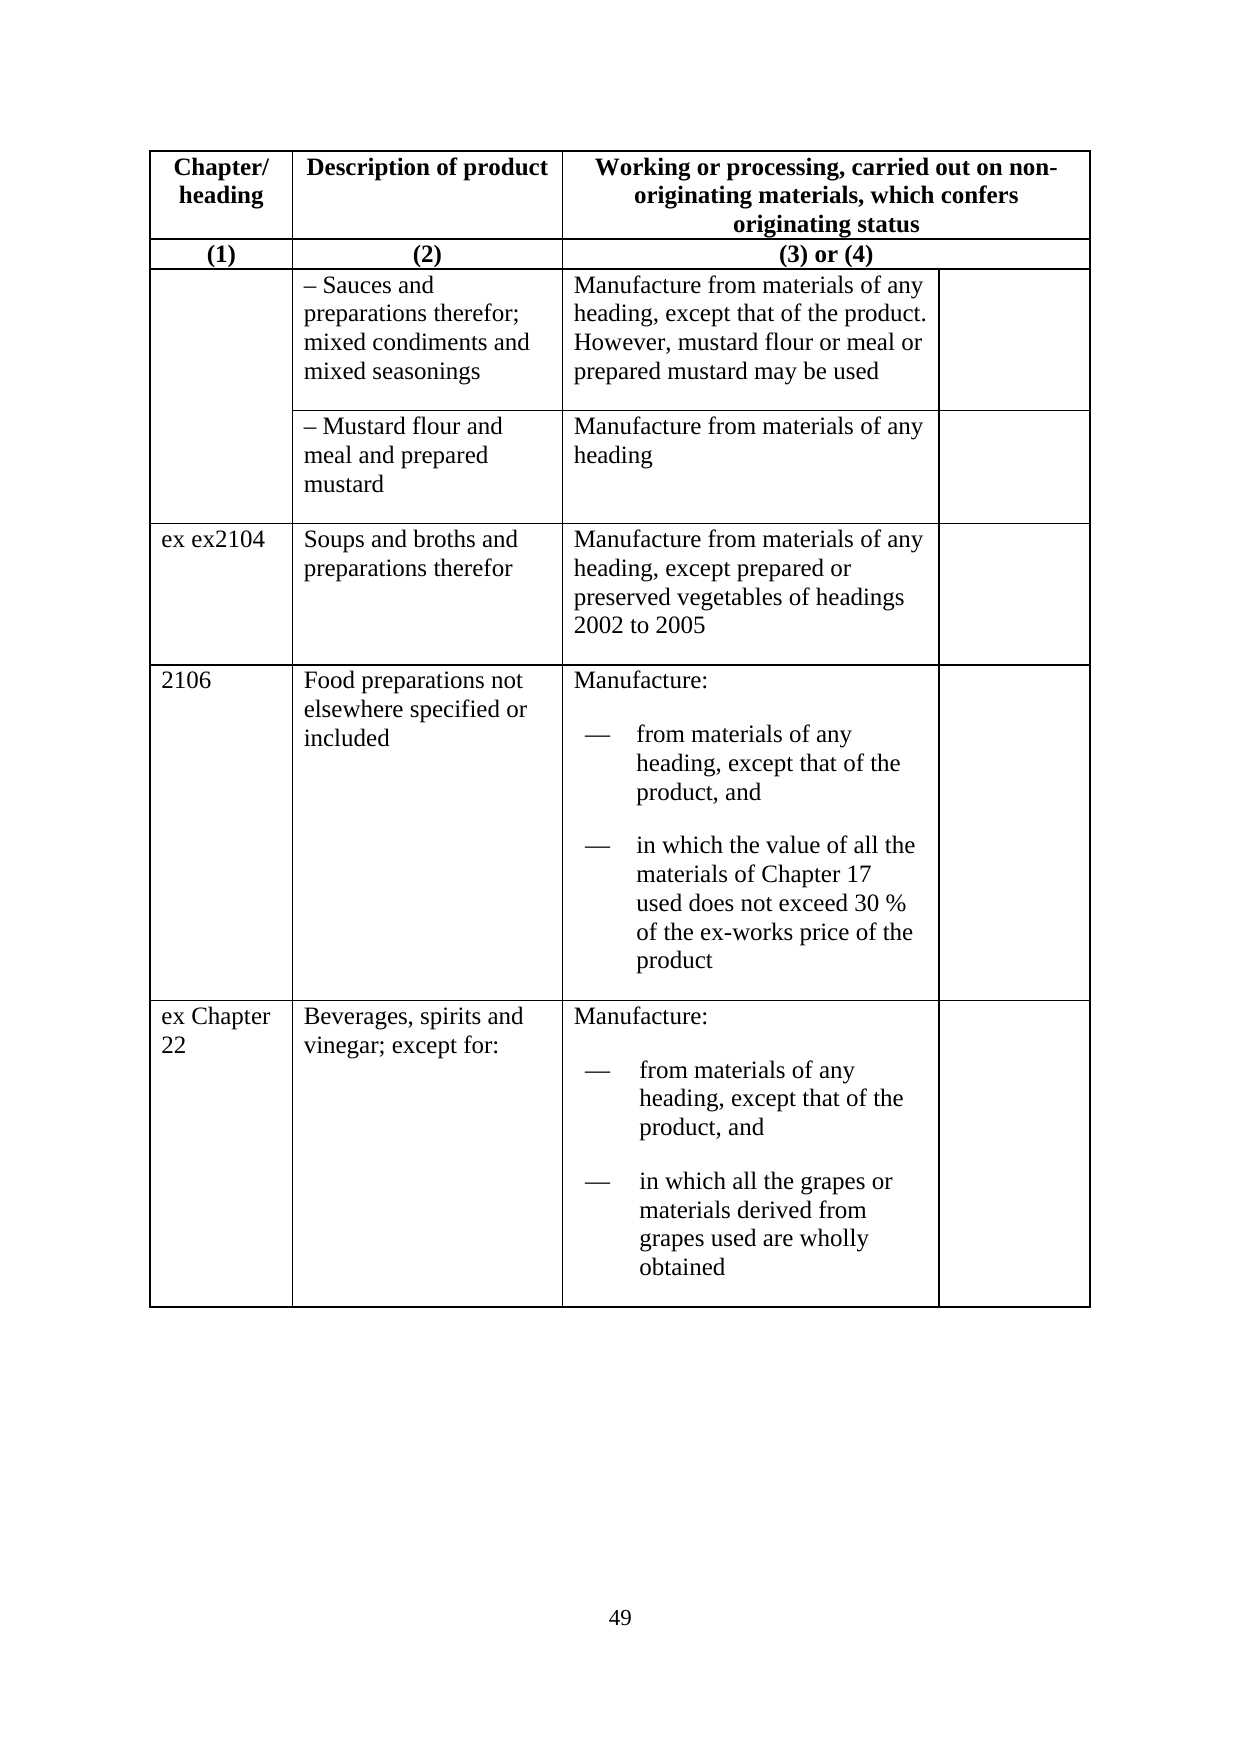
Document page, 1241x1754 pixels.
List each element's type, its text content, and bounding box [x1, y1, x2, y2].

table_header — [574, 1055, 628, 1166]
table_header from materials of any heading, except that of the product, and [625, 719, 928, 831]
table_header — [574, 719, 625, 831]
table_cell [940, 666, 1089, 999]
table_cell [940, 270, 1089, 410]
table_cell — [574, 831, 625, 999]
table_header Chapter/ heading [151, 152, 292, 238]
table_cell ex ex2104 [151, 524, 292, 664]
table_cell [151, 410, 292, 522]
table_cell ex Chapter 22 [151, 1001, 292, 1306]
table_cell – Mustard flour and meal and prepared mustard [293, 411, 562, 522]
table_header Working or processing, carried out on non-originating materials, which confers originating status [563, 152, 1089, 238]
table_cell in which all the grapes or materials derived from grapes used are wholly obtained [628, 1166, 928, 1306]
table_cell Beverages, spirits and vinegar; except for: [293, 1001, 562, 1306]
table_header Description of product [293, 152, 562, 238]
table_cell in which the value of all the materials of Chapter 17 used does not exceed 30 % of the ex-works price of the product [625, 831, 928, 999]
table_cell [940, 411, 1089, 522]
table_cell [940, 1001, 1089, 1306]
table_cell Manufacture from materials of any heading [563, 411, 938, 522]
table_cell Manufacture: [563, 666, 938, 999]
table_cell (2) [293, 240, 562, 268]
table_cell Manufacture from materials of any heading, except that of the product. However, mustard flour or meal or prepared mustard may be used [563, 270, 938, 410]
table_cell — [574, 1166, 628, 1306]
table_cell [151, 270, 292, 410]
table_cell Manufacture: [563, 1001, 938, 1306]
table_cell [940, 524, 1089, 664]
table_cell Manufacture from materials of any heading, except prepared or preserved vegetables of headings 2002 to 2005 [563, 524, 938, 664]
table_cell 2106 [151, 666, 292, 999]
table_cell – Sauces and preparations therefor; mixed condiments and mixed seasonings [293, 270, 562, 410]
table_cell (1) [151, 240, 292, 268]
table_cell Soups and broths and preparations therefor [293, 524, 562, 664]
table_header from materials of any heading, except that of the product, and [628, 1055, 928, 1166]
table_cell Food preparations not elsewhere specified or included [293, 666, 562, 999]
table_cell (3) or (4) [563, 240, 1089, 268]
